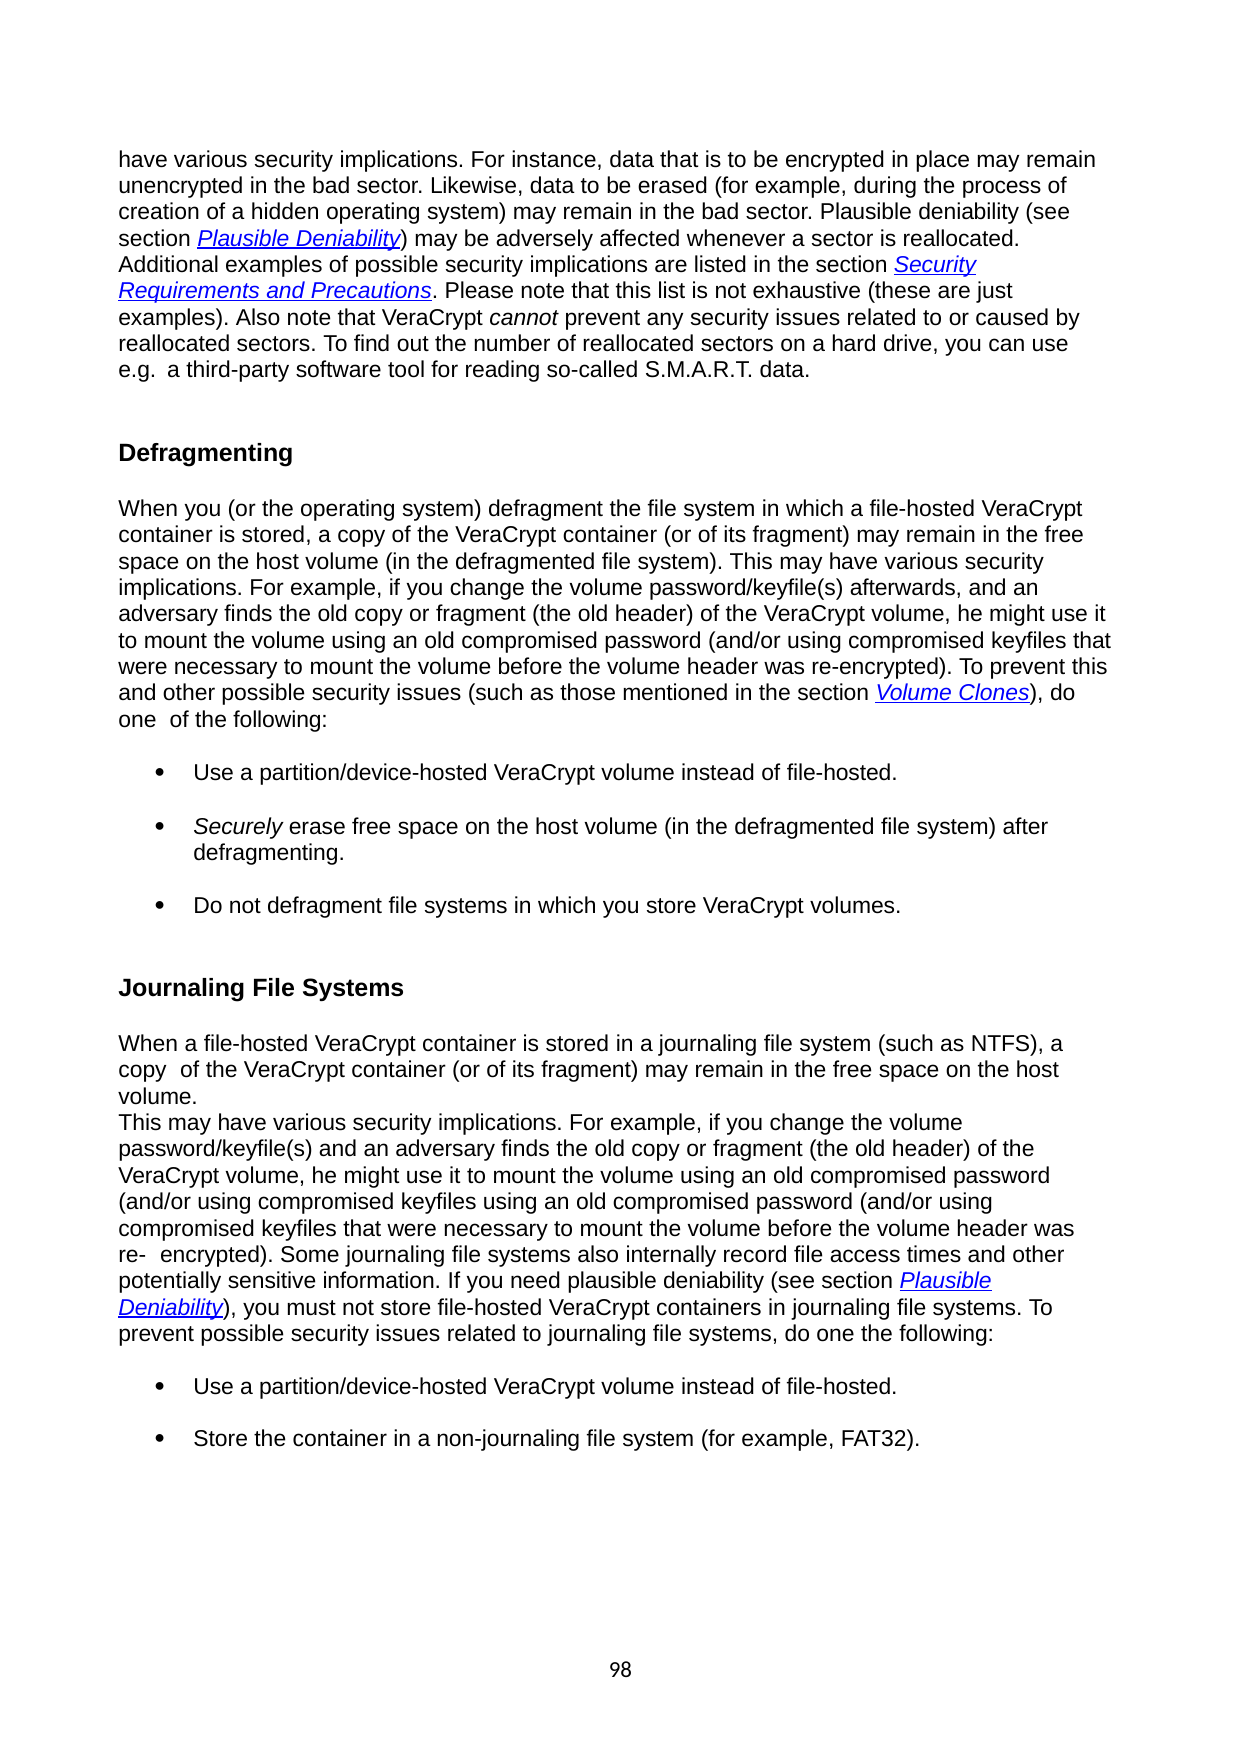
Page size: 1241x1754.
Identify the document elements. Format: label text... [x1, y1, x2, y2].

text Additional examples of possible security implications are listed in the section Security Requirements and Precautions. Please note that this list is not exhaustive (these are just examples). Also note that VeraCrypt cannot prevent any security issues related to or caused by reallocated sectors. To find out the number of reallocated sectors on a hard drive, you can use e.g. a third-party software tool for reading so-called S.M.A.R.T. data. [118, 251, 1108, 383]
subtitle Defragmenting [118, 438, 1134, 466]
text have various security implications. For instance, data that is to be encrypted in place may remain unencrypted in the bad sector. Likewise, data to be erased (for example, during the process of creation of a hidden operating system) may remain in the bad sector. Plausible deniability (see section Plausible Deniability) may be adversely affected whenever a sector is reallocated. [118, 146, 1111, 251]
list Store the container in a non-journaling file system (for example, FAT32). [156, 1425, 1134, 1452]
text This may have various security implications. For example, if you change the volume password/keyfile(s) and an adversary finds the old copy or fragment (the old header) of the VeraCrypt volume, he might use it to mount the volume using an old compromised password (and/or using compromised keyfiles using an old compromised password (and/or using compromised keyfiles that were necessary to mount the volume before the volume header was re- encrypted). Some journaling file systems also internally record file access times and other potentially sensitive information. If you need plausible deniability (see section Plausible Deniability), you must not store file-hosted VeraCrypt containers in journaling file systems. To prevent possible security issues related to journaling file systems, do one the following: [118, 1109, 1101, 1346]
list Securely erase free space on the host volume (in the defragmented file system) after defragmenting. [156, 813, 1052, 866]
list Use a partition/device-hosted VeraCrypt volume instead of file-hosted. [156, 758, 1134, 785]
text When you (or the operating system) defragment the file system in which a file-hosted VeraCrypt container is stored, a copy of the VeraCrypt container (or of its fragment) may remain in the free space on the host volume (in the defragmented file system). This may have various security implications. For example, if you change the volume password/keyfile(s) afterwards, and an adversary finds the old copy or fragment (the old header) of the VeraCrypt volume, he might use it to mount the volume using an old compromised password (and/or using compromised keyfiles that were necessary to mount the volume before the volume header was re-encrypted). To prevent this and other possible security issues (such as those mentioned in the section Volume Clones), do one of the following: [118, 495, 1114, 732]
subtitle Journaling File Systems [118, 973, 1134, 1002]
text When a file-hosted VeraCrypt container is stored in a journaling file system (such as NTFS), a copy of the VeraCrypt container (or of its fragment) may remain in the free space on the host volume. [118, 1030, 1117, 1109]
list Do not defragment file systems in which you store VeraCrypt volumes. [156, 892, 1134, 918]
list Use a partition/device-hosted VeraCrypt volume instead of file-hosted. [156, 1373, 1134, 1399]
